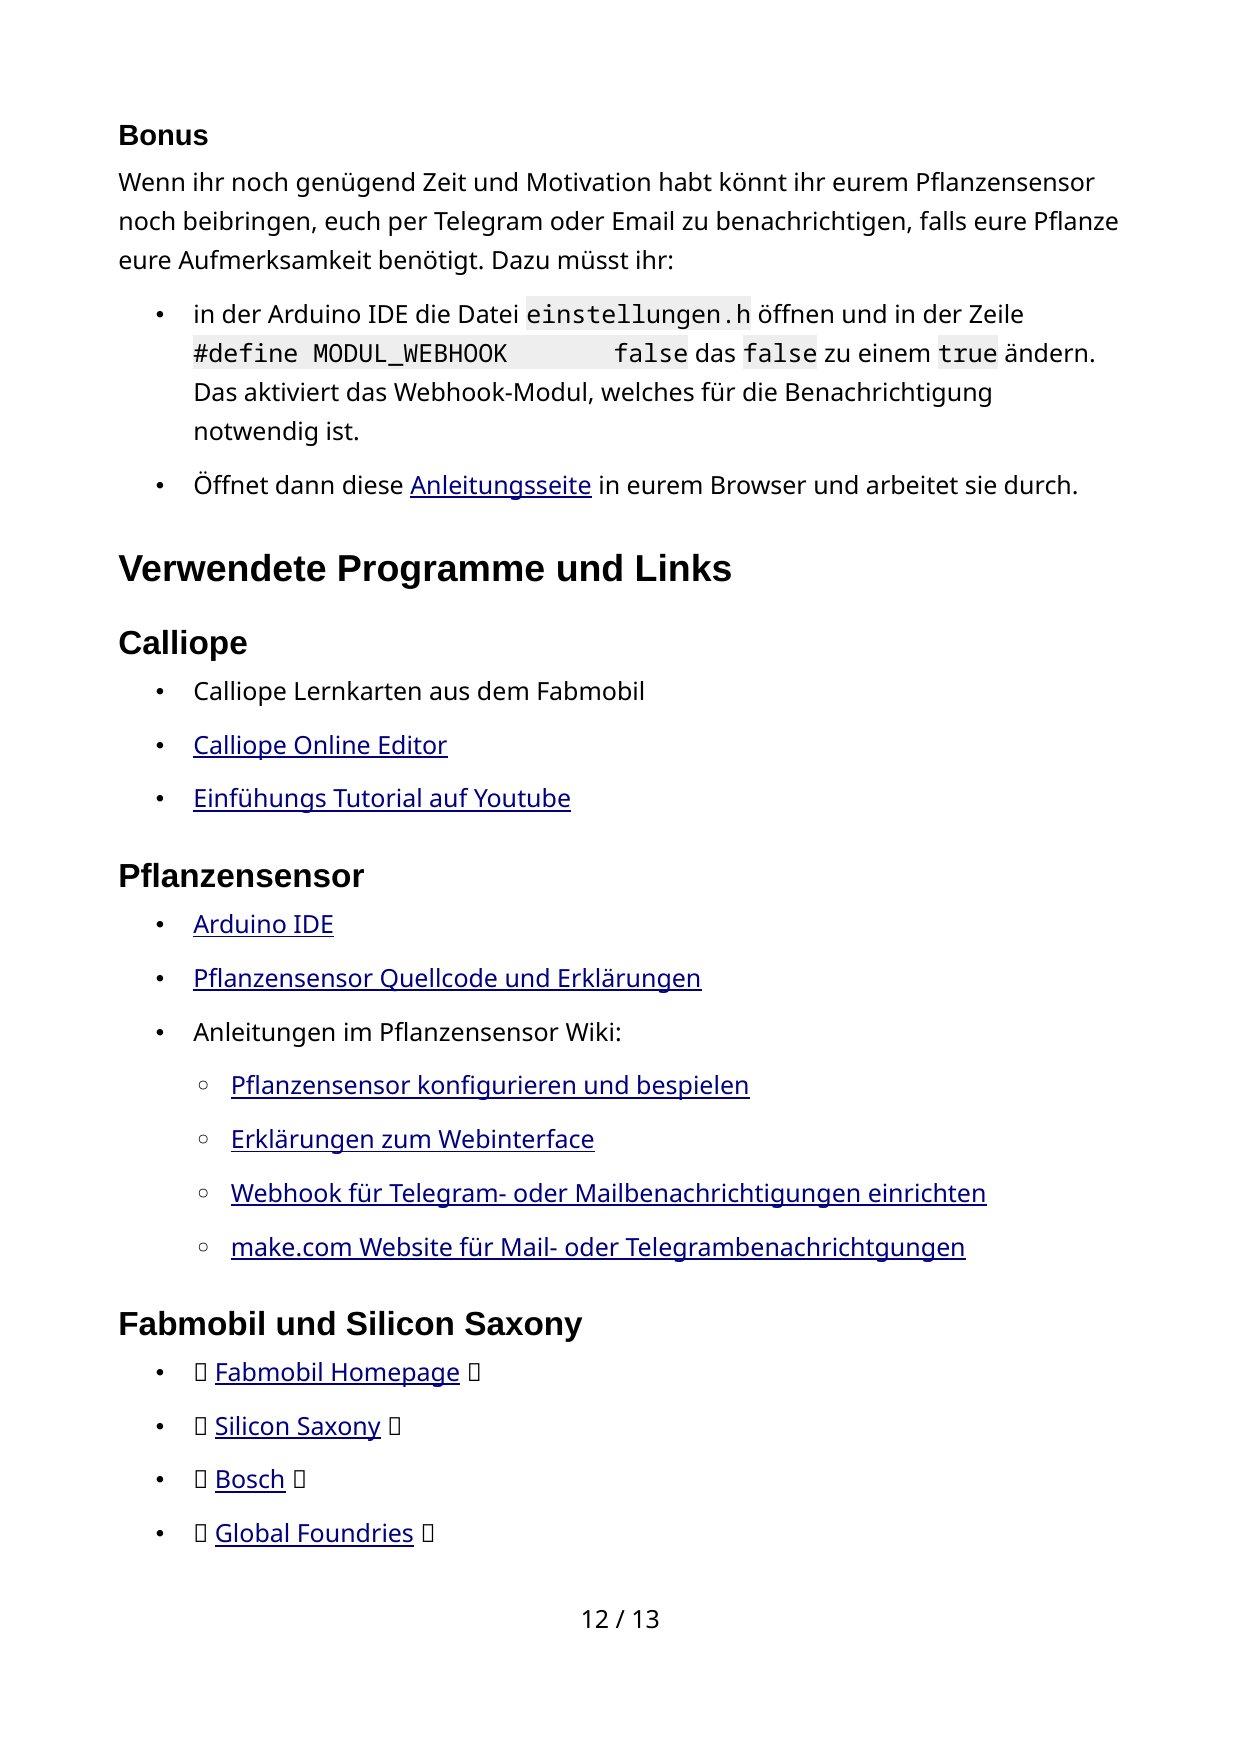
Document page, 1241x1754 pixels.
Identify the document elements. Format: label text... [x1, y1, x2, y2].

list 🩵 Silicon Saxony 🩵 [156, 1408, 1122, 1442]
list Pflanzensensor Quellcode und Erklärungen [156, 960, 1122, 994]
text Wenn ihr noch genügend Zeit und Motivation habt könnt ihr eurem Pflanzensensor noch beibringen, euch per Telegram oder Email zu benachrichtigen, falls eure Pflanze eure Aufmerksamkeit benötigt. Dazu müsst ihr: [118, 164, 1122, 277]
subtitle Calliope [118, 623, 1122, 661]
list Calliope Lernkarten aus dem Fabmobil [156, 674, 1122, 708]
list make.com Website für Mail- oder Telegrambenachrichtgungen [193, 1229, 1122, 1263]
list Calliope Online Editor [156, 727, 1122, 761]
list Arduino IDE [156, 907, 1122, 941]
list 💜 Fabmobil Homepage 💜 [156, 1355, 1122, 1389]
subtitle Verwendete Programme und Links [118, 546, 1122, 589]
list Erklärungen zum Webinterface [193, 1122, 1122, 1156]
list Pflanzensensor konfigurieren und bespielen [193, 1068, 1122, 1102]
list in der Arduino IDE die Datei einstellungen.h öffnen und in der Zeile #define MODUL_WEBHOOK false das false zu einem true ändern. Das aktiviert das Webhook-Modul, welches für die Benachrichtigung notwendig ist. [156, 296, 1122, 448]
list Anleitungen im Pflanzensensor Wiki: [156, 1014, 1122, 1048]
subtitle Pflanzensensor [118, 856, 1122, 894]
list 💚 Global Foundries 💚 [156, 1516, 1122, 1550]
list Einfühungs Tutorial auf Youtube [156, 781, 1122, 815]
subtitle Bonus [118, 118, 1122, 152]
list Öffnet dann diese Anleitungsseite in eurem Browser und arbeitet sie durch. [156, 467, 1122, 502]
list Webhook für Telegram- oder Mailbenachrichtigungen einrichten [193, 1175, 1122, 1209]
subtitle Fabmobil und Silicon Saxony [118, 1304, 1122, 1342]
list 🧡 Bosch 🧡 [156, 1462, 1122, 1496]
